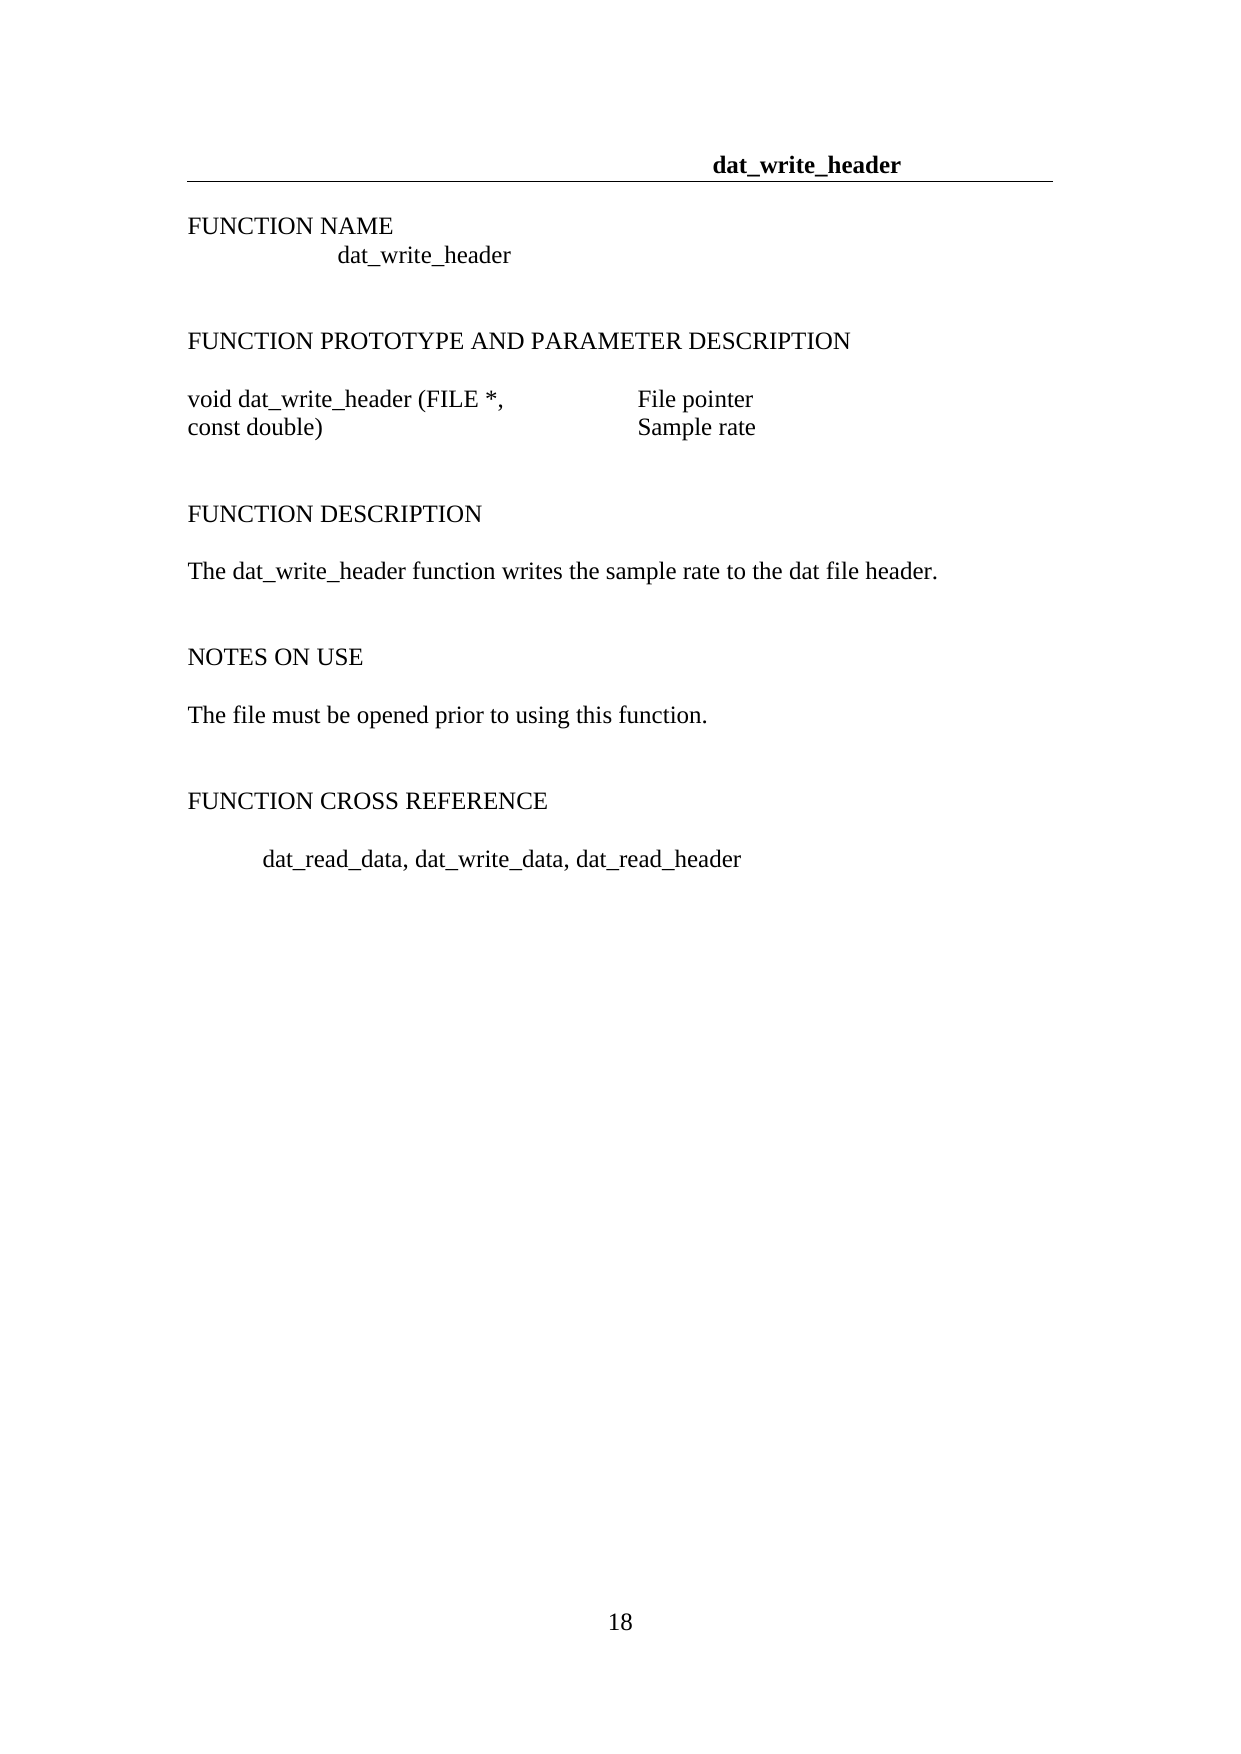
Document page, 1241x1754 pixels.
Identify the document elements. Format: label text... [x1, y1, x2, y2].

text FUNCTION CROSS REFERENCE [187, 786, 1053, 815]
text NOTES ON USE [187, 642, 1053, 671]
text dat_read_data, dat_write_data, dat_read_header [187, 844, 1053, 872]
text FUNCTION NAME [187, 211, 1053, 240]
text dat_write_header [187, 240, 1053, 269]
text FUNCTION PROTOTYPE AND PARAMETER DESCRIPTION [187, 326, 1053, 355]
text FUNCTION DESCRIPTION [187, 499, 1053, 527]
subtitle dat_write_header [187, 150, 1053, 181]
text void dat_write_header (FILE *, File pointer [187, 384, 1053, 412]
text The file must be opened prior to using this function. [187, 700, 1053, 729]
text const double) Sample rate [187, 412, 1053, 441]
text The dat_write_header function writes the sample rate to the dat file header. [187, 556, 1053, 585]
